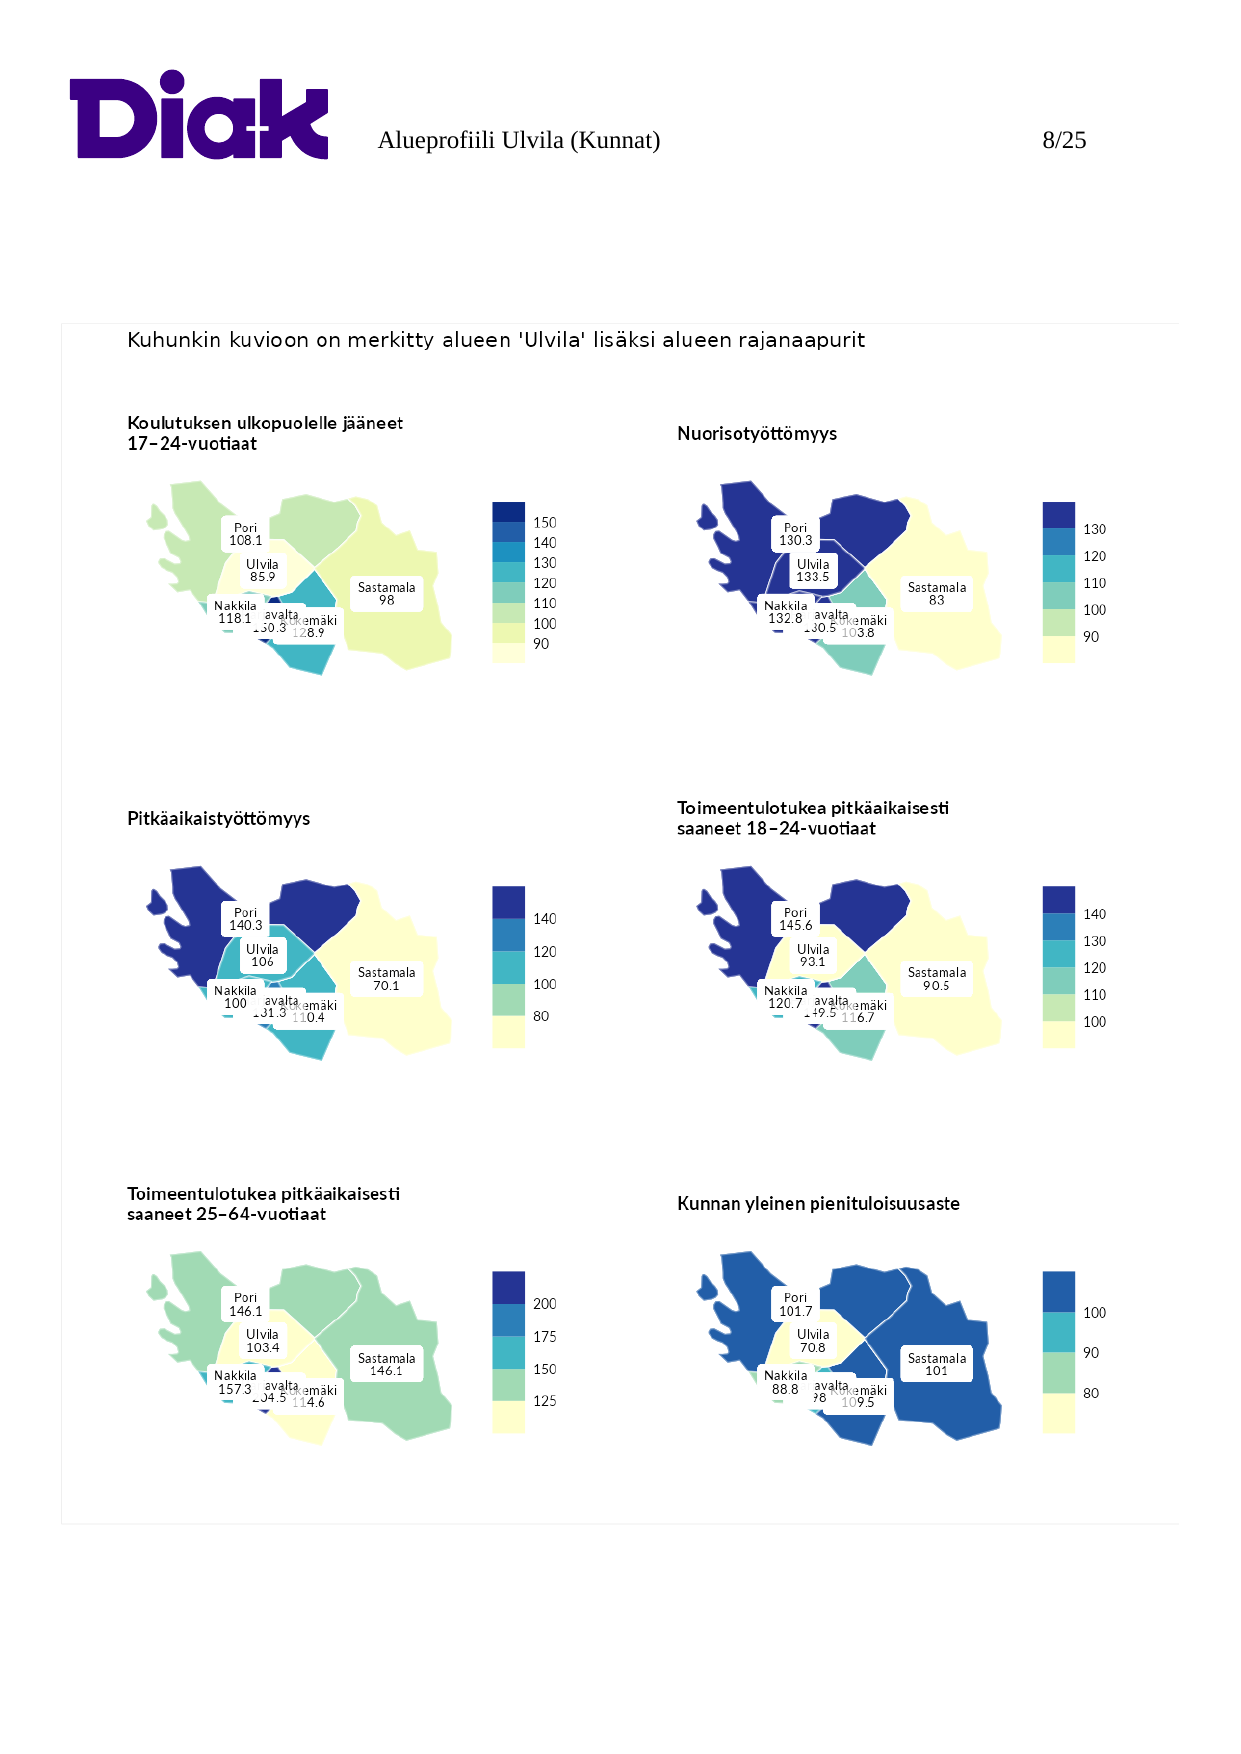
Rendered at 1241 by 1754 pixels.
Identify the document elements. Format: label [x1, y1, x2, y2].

picture [61, 196, 1179, 1651]
